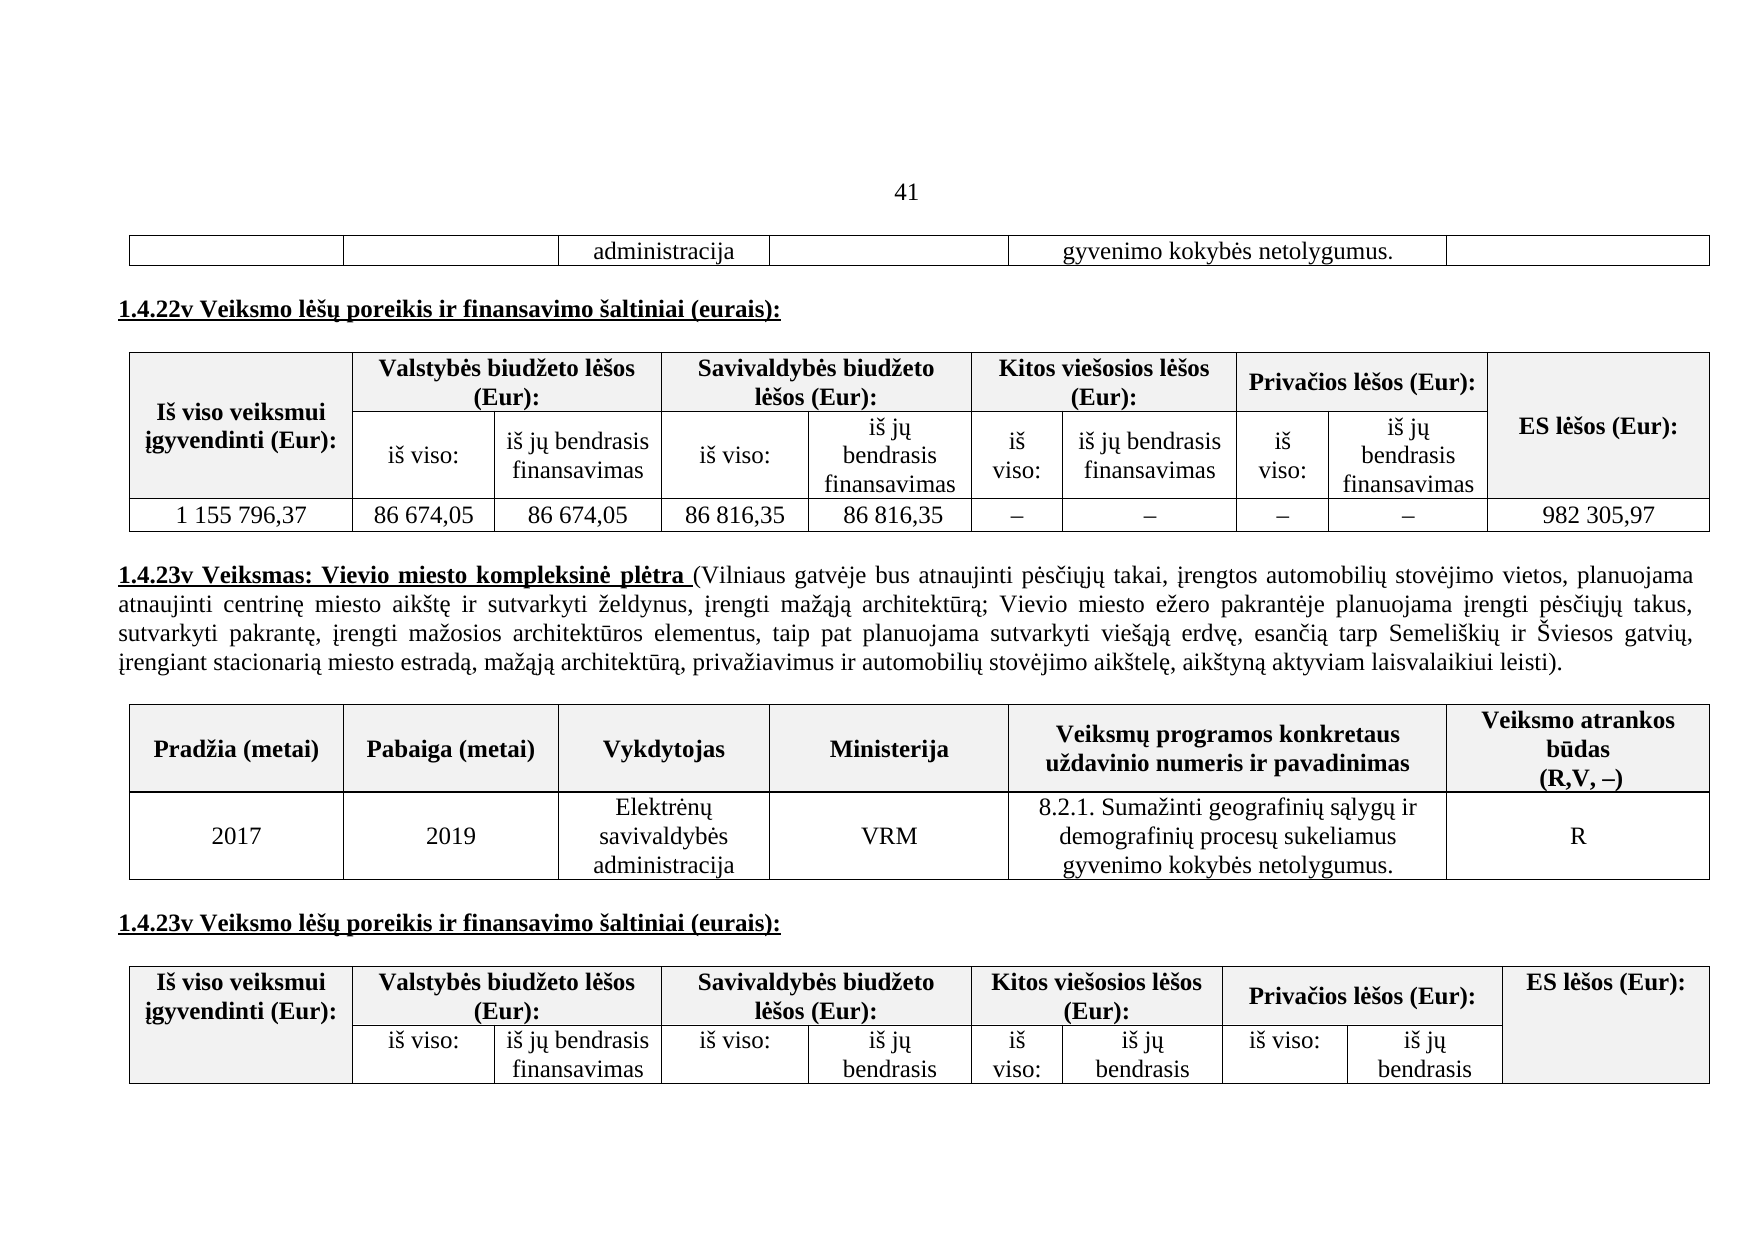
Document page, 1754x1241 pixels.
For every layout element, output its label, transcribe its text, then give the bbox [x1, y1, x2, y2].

table_cell – [1329, 499, 1487, 531]
table_cell iš viso: [1223, 1026, 1347, 1083]
table_cell 86 674,05 [353, 499, 494, 531]
table_cell iš viso: [662, 412, 808, 498]
text 1.4.23v Veiksmo lėšų poreikis ir finansavimo šaltiniai (eurais): [118, 908, 1695, 937]
table_cell – [972, 499, 1062, 531]
table_header Privačios lėšos (Eur): [1237, 353, 1487, 411]
table_header Veiksmų programos konkretaus uždavinio numeris ir pavadinimas [1009, 705, 1446, 791]
table_cell iš viso: [972, 412, 1062, 498]
table_cell 2019 [344, 793, 558, 879]
table_header Veiksmo atrankos būdas (R,V, –) [1447, 705, 1709, 791]
table_cell 8.2.1. Sumažinti geografinių sąlygų ir demografinių procesų sukeliamus gyvenimo kokybės netolygumus. [1009, 793, 1446, 879]
table_cell [130, 236, 343, 265]
table_cell [770, 236, 1008, 265]
table_header Valstybės biudžeto lėšos (Eur): [353, 967, 661, 1024]
table_cell [1447, 236, 1709, 265]
table_header Iš viso veiksmui įgyvendinti (Eur): [130, 967, 352, 1083]
table_cell 2017 [130, 793, 343, 879]
table_cell 86 816,35 [809, 499, 971, 531]
table_header Ministerija [770, 705, 1008, 791]
table_cell iš jų bendrasis finansavimas [809, 412, 971, 498]
table_cell iš viso: [1237, 412, 1328, 498]
table_cell iš viso: [662, 1026, 808, 1083]
table_header Kitos viešosios lėšos (Eur): [972, 967, 1222, 1024]
table_cell VRM [770, 793, 1008, 879]
table_cell iš jų bendrasis [1063, 1026, 1222, 1083]
table_cell 982 305,97 [1488, 499, 1709, 531]
table_cell iš jų bendrasis finansavimas [495, 1026, 661, 1083]
table_header Kitos viešosios lėšos (Eur): [972, 353, 1236, 411]
table_cell administracija [559, 236, 769, 265]
text 1.4.23v Veiksmas: Vievio miesto kompleksinė plėtra (Vilniaus gatvėje bus atnaujinti pėsčiųjų takai, įrengtos automobilių stovėjimo vietos, planuojama atnaujinti centrinę miesto aikštę ir sutvarkyti želdynus, įrengti mažąją architektūrą; Vievio miesto ežero pakrantėje planuojama įrengti pėsčiųjų takus, sutvarkyti pakrantę, įrengti mažosios architektūros elementus, taip pat planuojama sutvarkyti viešąją erdvę, esančią tarp Semeliškių ir Šviesos gatvių, įrengiant stacionarią miesto estradą, mažąją architektūrą, privažiavimus ir automobilių stovėjimo aikštelę, aikštyną aktyviam laisvalaikiui leisti). [118, 560, 1695, 675]
table_cell iš jų bendrasis finansavimas [495, 412, 661, 498]
table_cell iš jų bendrasis finansavimas [1329, 412, 1487, 498]
table_header Iš viso veiksmui įgyvendinti (Eur): [130, 353, 352, 498]
table_cell – [1237, 499, 1328, 531]
table_header Savivaldybės biudžeto lėšos (Eur): [662, 967, 971, 1024]
table_cell iš jų bendrasis [1348, 1026, 1502, 1083]
table_cell – [1063, 499, 1236, 531]
table_cell [344, 236, 558, 265]
table_cell gyvenimo kokybės netolygumus. [1009, 236, 1446, 265]
table_cell 86 816,35 [662, 499, 808, 531]
table_cell Elektrėnų savivaldybės administracija [559, 793, 769, 879]
table_header ES lėšos (Eur): [1503, 967, 1709, 1083]
table_cell iš viso: [353, 1026, 494, 1083]
table_header ES lėšos (Eur): [1488, 353, 1709, 498]
table_cell iš viso: [972, 1026, 1062, 1083]
table_cell iš jų bendrasis [809, 1026, 971, 1083]
table_cell R [1447, 793, 1709, 879]
table_cell iš jų bendrasis finansavimas [1063, 412, 1236, 498]
table_cell 1 155 796,37 [130, 499, 352, 531]
table_cell 86 674,05 [495, 499, 661, 531]
table_header Privačios lėšos (Eur): [1223, 967, 1502, 1024]
table_header Pradžia (metai) [130, 705, 343, 791]
table_header Pabaiga (metai) [344, 705, 558, 791]
table_header Valstybės biudžeto lėšos (Eur): [353, 353, 661, 411]
table_cell iš viso: [353, 412, 494, 498]
text 1.4.22v Veiksmo lėšų poreikis ir finansavimo šaltiniai (eurais): [118, 294, 1695, 323]
table_header Vykdytojas [559, 705, 769, 791]
table_header Savivaldybės biudžeto lėšos (Eur): [662, 353, 971, 411]
